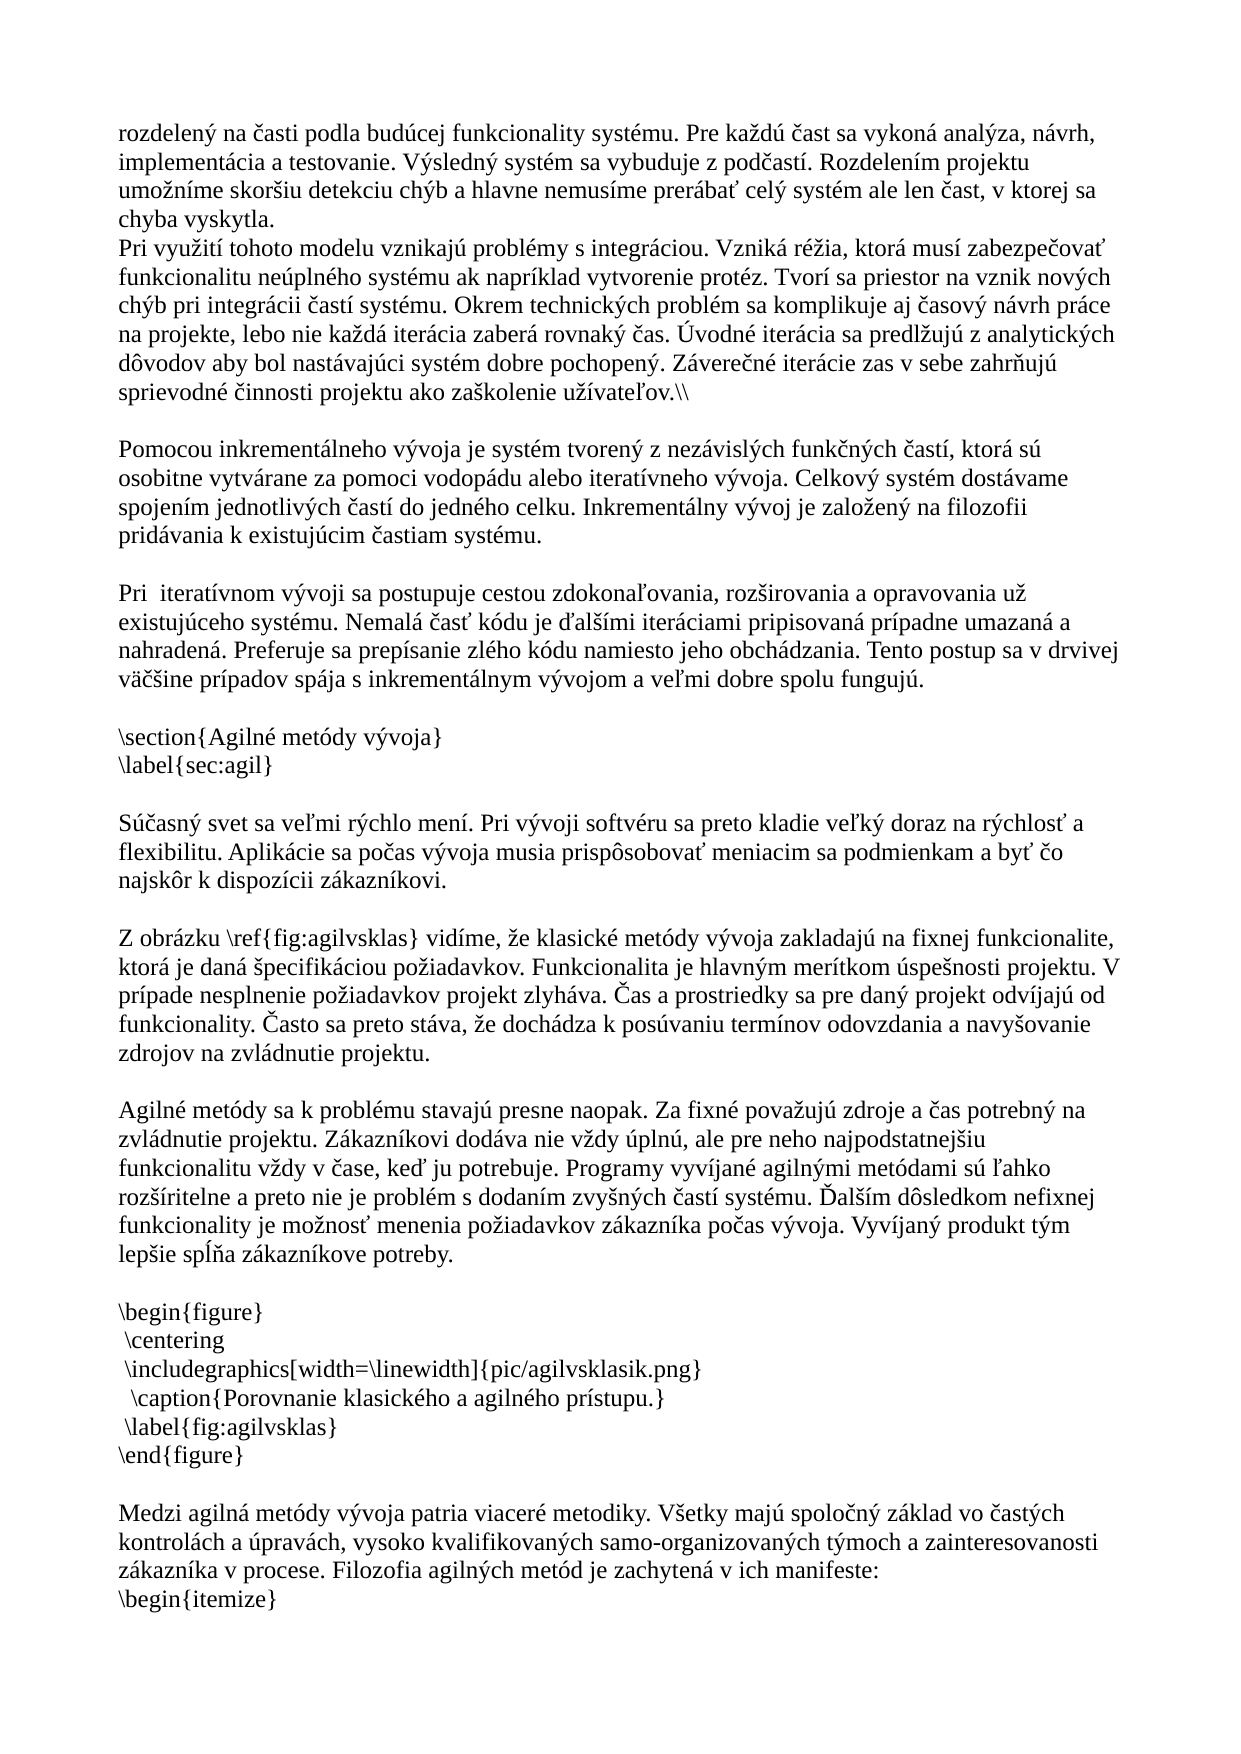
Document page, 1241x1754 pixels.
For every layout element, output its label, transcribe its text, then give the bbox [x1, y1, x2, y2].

text \includegraphics[width=\linewidth]{pic/agilvsklasik.png} [118, 1354, 1122, 1383]
text Medzi agilná metódy vývoja patria viaceré metodiky. Všetky majú spoločný základ vo častých kontrolách a úpravách, vysoko kvalifikovaných samo-organizovaných týmoch a zainteresovanosti zákazníka v procese. Filozofia agilných metód je zachytená v ich manifeste: [118, 1498, 1122, 1584]
text Pomocou inkrementálneho vývoja je systém tvorený z nezávislých funkčných častí, ktorá sú osobitne vytvárane za pomoci vodopádu alebo iteratívneho vývoja. Celkový systém dostávame spojením jednotlivých častí do jedného celku. Inkrementálny vývoj je založený na filozofii pridávania k existujúcim častiam systému. [118, 434, 1122, 549]
text Pri iteratívnom vývoji sa postupuje cestou zdokonaľovania, rozširovania a opravovania už existujúceho systému. Nemalá časť kódu je ďalšími iteráciami pripisovaná prípadne umazaná a nahradená. Preferuje sa prepísanie zlého kódu namiesto jeho obchádzania. Tento postup sa v drvivej väčšine prípadov spája s inkrementálnym vývojom a veľmi dobre spolu fungujú. [118, 578, 1122, 693]
text \label{sec:agil} [118, 751, 1122, 779]
text \end{figure} [118, 1441, 1122, 1469]
text \begin{figure} [118, 1297, 1122, 1326]
text \section{Agilné metódy vývoja} [118, 722, 1122, 751]
text \caption{Porovnanie klasického a agilného prístupu.} [118, 1383, 1122, 1412]
text Súčasný svet sa veľmi rýchlo mení. Pri vývoji softvéru sa preto kladie veľký doraz na rýchlosť a flexibilitu. Aplikácie sa počas vývoja musia prispôsobovať meniacim sa podmienkam a byť čo najskôr k dispozícii zákazníkovi. [118, 808, 1122, 894]
text Z obrázku \ref{fig:agilvsklas} vidíme, že klasické metódy vývoja zakladajú na fixnej funkcionalite, ktorá je daná špecifikáciou požiadavkov. Funkcionalita je hlavným merítkom úspešnosti projektu. V prípade nesplnenie požiadavkov projekt zlyháva. Čas a prostriedky sa pre daný projekt odvíjajú od funkcionality. Často sa preto stáva, že dochádza k posúvaniu termínov odovzdania a navyšovanie zdrojov na zvládnutie projektu. [118, 923, 1122, 1067]
text \begin{itemize} [118, 1584, 1122, 1613]
text rozdelený na časti podla budúcej funkcionality systému. Pre každú čast sa vykoná analýza, návrh, implementácia a testovanie. Výsledný systém sa vybuduje z podčastí. Rozdelením projektu umožníme skoršiu detekciu chýb a hlavne nemusíme prerábať celý systém ale len čast, v ktorej sa chyba vyskytla. [118, 118, 1122, 233]
text \centering [118, 1326, 1122, 1354]
text Agilné metódy sa k problému stavajú presne naopak. Za fixné považujú zdroje a čas potrebný na zvládnutie projektu. Zákazníkovi dodáva nie vždy úplnú, ale pre neho najpodstatnejšiu funkcionalitu vždy v čase, keď ju potrebuje. Programy vyvíjané agilnými metódami sú ľahko rozšíritelne a preto nie je problém s dodaním zvyšných častí systému. Ďalším dôsledkom nefixnej funkcionality je možnosť menenia požiadavkov zákazníka počas vývoja. Vyvíjaný produkt tým lepšie spĺňa zákazníkove potreby. [118, 1096, 1122, 1268]
text Pri využití tohoto modelu vznikajú problémy s integráciou. Vzniká réžia, ktorá musí zabezpečovať funkcionalitu neúplného systému ak napríklad vytvorenie protéz. Tvorí sa priestor na vznik nových chýb pri integrácii častí systému. Okrem technických problém sa komplikuje aj časový návrh práce na projekte, lebo nie každá iterácia zaberá rovnaký čas. Úvodné iterácia sa predlžujú z analytických dôvodov aby bol nastávajúci systém dobre pochopený. Záverečné iterácie zas v sebe zahrňujú sprievodné činnosti projektu ako zaškolenie užívateľov.\\ [118, 233, 1122, 406]
text \label{fig:agilvsklas} [118, 1412, 1122, 1441]
